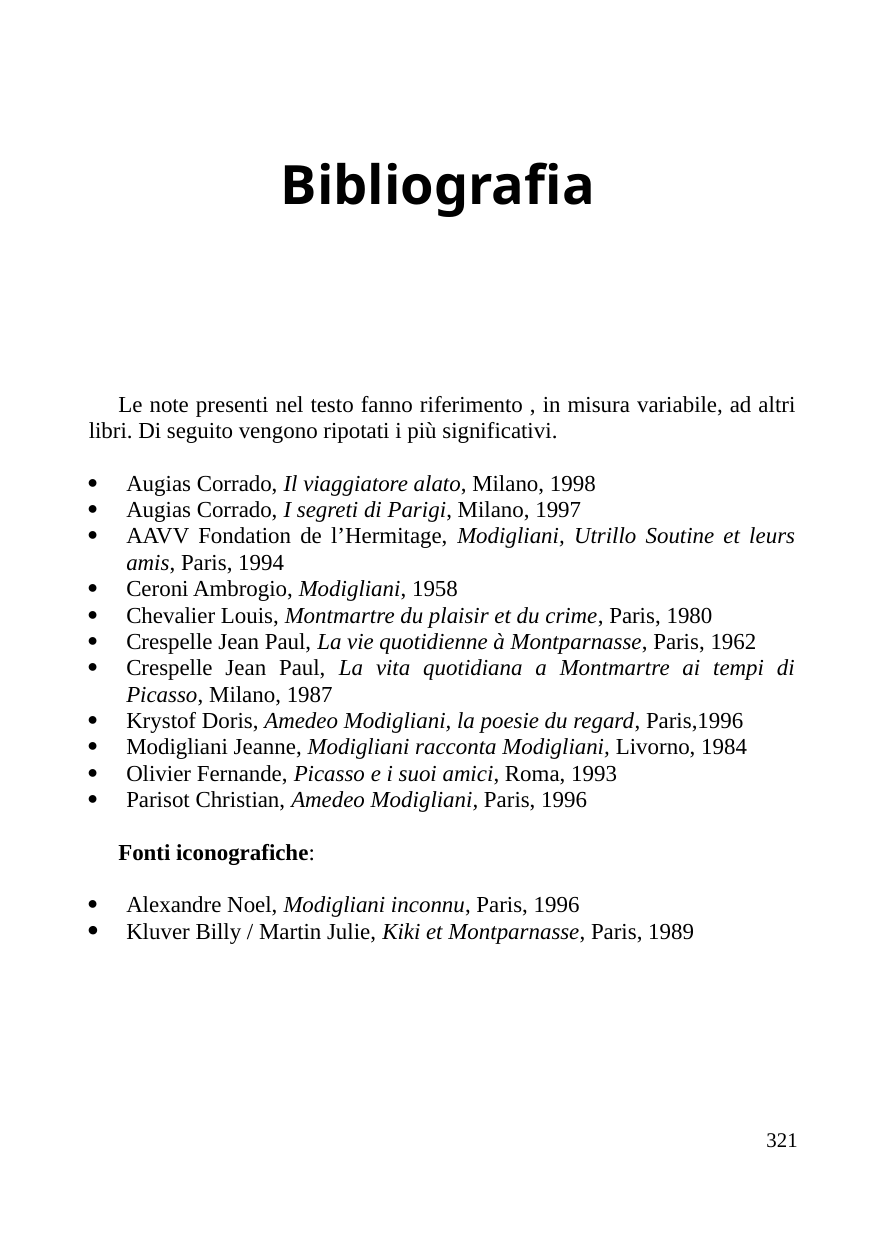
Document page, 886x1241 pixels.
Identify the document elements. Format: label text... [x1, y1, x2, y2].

list Parisot Christian, Amedeo Modigliani, Paris, 1996 [88, 786, 797, 812]
list Chevalier Louis, Montmartre du plaisir et du crime, Paris, 1980 [88, 602, 797, 628]
list AAVV Fondation de l’Hermitage, Modigliani, Utrillo Soutine et leurs amis, Paris, 1994 [88, 523, 797, 575]
list Augias Corrado, I segreti di Parigi, Milano, 1997 [88, 496, 797, 523]
list Kluver Billy / Martin Julie, Kiki et Montparnasse, Paris, 1989 [88, 918, 797, 945]
list Modigliani Jeanne, Modigliani racconta Modigliani, Livorno, 1984 [88, 733, 797, 760]
list Crespelle Jean Paul, La vie quotidienne à Montparnasse, Paris, 1962 [88, 628, 797, 654]
text Bibliografia [88, 147, 797, 221]
list Crespelle Jean Paul, La vita quotidiana a Montmartre ai tempi di Picasso, Milano, 1987 [88, 654, 797, 707]
list Alexandre Noel, Modigliani inconnu, Paris, 1996 [88, 892, 797, 918]
list Olivier Fernande, Picasso e i suoi amici, Roma, 1993 [88, 760, 797, 786]
list Augias Corrado, Il viaggiatore alato, Milano, 1998 [88, 470, 797, 496]
text Fonti iconografiche: [88, 839, 797, 865]
text Le note presenti nel testo fanno riferimento , in misura variabile, ad altri libri. Di seguito vengono ripotati i più significativi. [88, 391, 797, 443]
list Ceroni Ambrogio, Modigliani, 1958 [88, 575, 797, 602]
list Krystof Doris, Amedeo Modigliani, la poesie du regard, Paris,1996 [88, 707, 797, 733]
